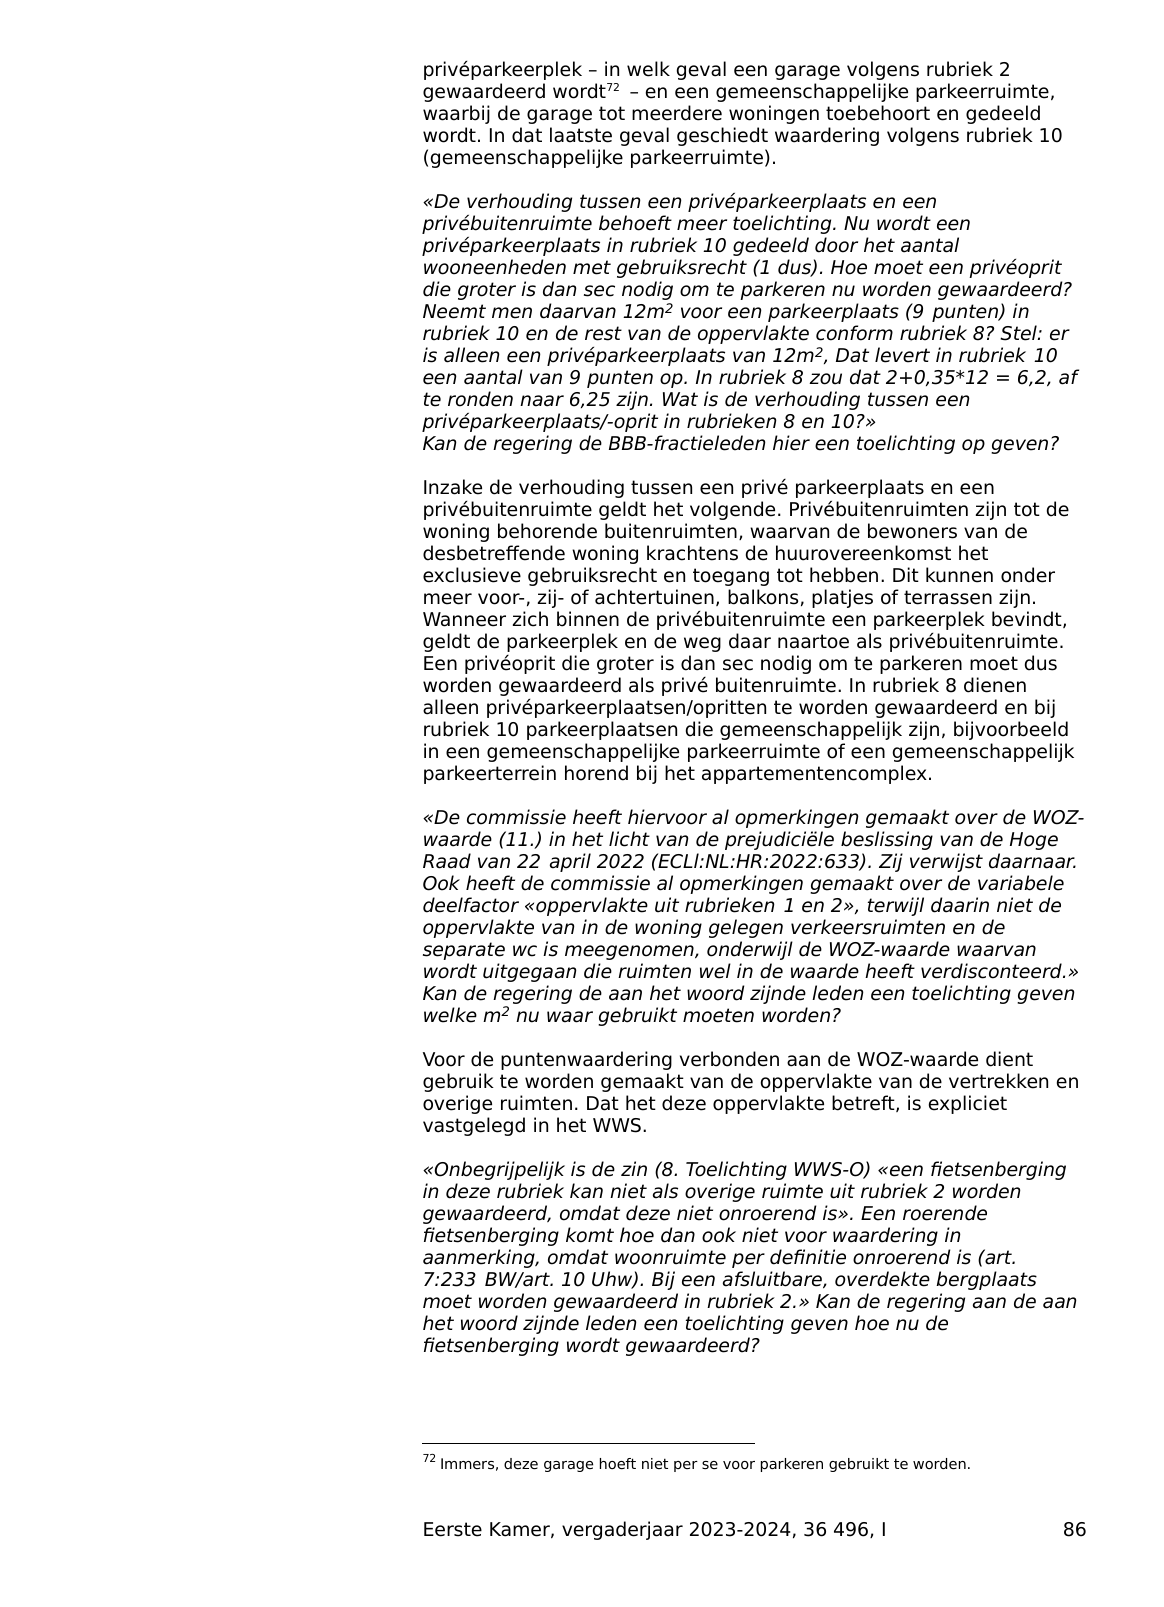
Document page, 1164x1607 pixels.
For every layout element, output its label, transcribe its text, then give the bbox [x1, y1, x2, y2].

text Kan de regering de BBB-fractieleden hier een toelichting op geven? [422, 433, 1087, 455]
text Voor de puntenwaardering verbonden aan de WOZ-waarde dient gebruik te worden gemaakt van de oppervlakte van de vertrekken en overige ruimten. Dat het deze oppervlakte betreft, is expliciet vastgelegd in het WWS. [422, 1049, 1087, 1137]
text «De commissie heeft hiervoor al opmerkingen gemaakt over de WOZ-waarde (11.) in het licht van de prejudiciële beslissing van de Hoge Raad van 22 april 2022 (ECLl:NL:HR:2022:633). Zij verwijst daarnaar. Ook heeft de commissie al opmerkingen gemaakt over de variabele deelfactor «oppervlakte uit rubrieken 1 en 2», terwijl daarin niet de oppervlakte van in de woning gelegen verkeersruimten en de separate wc is meegenomen, onderwijl de WOZ-waarde waarvan wordt uitgegaan die ruimten wel in de waarde heeft verdisconteerd.» Kan de regering de aan het woord zijnde leden een toelichting geven welke m2 nu waar gebruikt moeten worden? [422, 807, 1087, 1027]
text privéparkeerplek – in welk geval een garage volgens rubriek 2 gewaardeerd wordt – en een gemeenschappelijke parkeerruimte, waarbij de garage tot meerdere woningen toebehoort en gedeeld wordt. In dat laatste geval geschiedt waardering volgens rubriek 10 (gemeenschappelijke parkeerruimte). [422, 59, 1087, 169]
text «Onbegrijpelijk is de zin (8. Toelichting WWS-O) «een fietsenberging in deze rubriek kan niet als overige ruimte uit rubriek 2 worden gewaardeerd, omdat deze niet onroerend is». Een roerende fietsenberging komt hoe dan ook niet voor waardering in aanmerking, omdat woonruimte per definitie onroerend is (art. 7:233 BW/art. 10 Uhw). Bij een afsluitbare, overdekte bergplaats moet worden gewaardeerd in rubriek 2.» Kan de regering aan de aan het woord zijnde leden een toelichting geven hoe nu de fietsenberging wordt gewaardeerd? [422, 1159, 1087, 1357]
text Inzake de verhouding tussen een privé parkeerplaats en een privébuitenruimte geldt het volgende. Privébuitenruimten zijn tot de woning behorende buitenruimten, waarvan de bewoners van de desbetreffende woning krachtens de huurovereenkomst het exclusieve gebruiksrecht en toegang tot hebben. Dit kunnen onder meer voor-, zij- of achtertuinen, balkons, platjes of terrassen zijn. Wanneer zich binnen de privébuitenruimte een parkeerplek bevindt, geldt de parkeerplek en de weg daar naartoe als privébuitenruimte. Een privéoprit die groter is dan sec nodig om te parkeren moet dus worden gewaardeerd als privé buitenruimte. In rubriek 8 dienen alleen privéparkeerplaatsen/opritten te worden gewaardeerd en bij rubriek 10 parkeerplaatsen die gemeenschappelijk zijn, bijvoorbeeld in een gemeenschappelijke parkeerruimte of een gemeenschappelijk parkeerterrein horend bij het appartementencomplex. [422, 477, 1087, 785]
text Immers, deze garage hoeft niet per se voor parkeren gebruikt te worden. [422, 1452, 1087, 1474]
text «De verhouding tussen een privéparkeerplaats en een privébuitenruimte behoeft meer toelichting. Nu wordt een privéparkeerplaats in rubriek 10 gedeeld door het aantal wooneenheden met gebruiksrecht (1 dus). Hoe moet een privéoprit die groter is dan sec nodig om te parkeren nu worden gewaardeerd? Neemt men daarvan 12m2 voor een parkeerplaats (9 punten) in rubriek 10 en de rest van de oppervlakte conform rubriek 8? Stel: er is alleen een privéparkeerplaats van 12m2, Dat levert in rubriek 10 een aantal van 9 punten op. In rubriek 8 zou dat 2+0,35*12 = 6,2, af te ronden naar 6,25 zijn. Wat is de verhouding tussen een privéparkeerplaats/-oprit in rubrieken 8 en 10?» [422, 191, 1087, 433]
